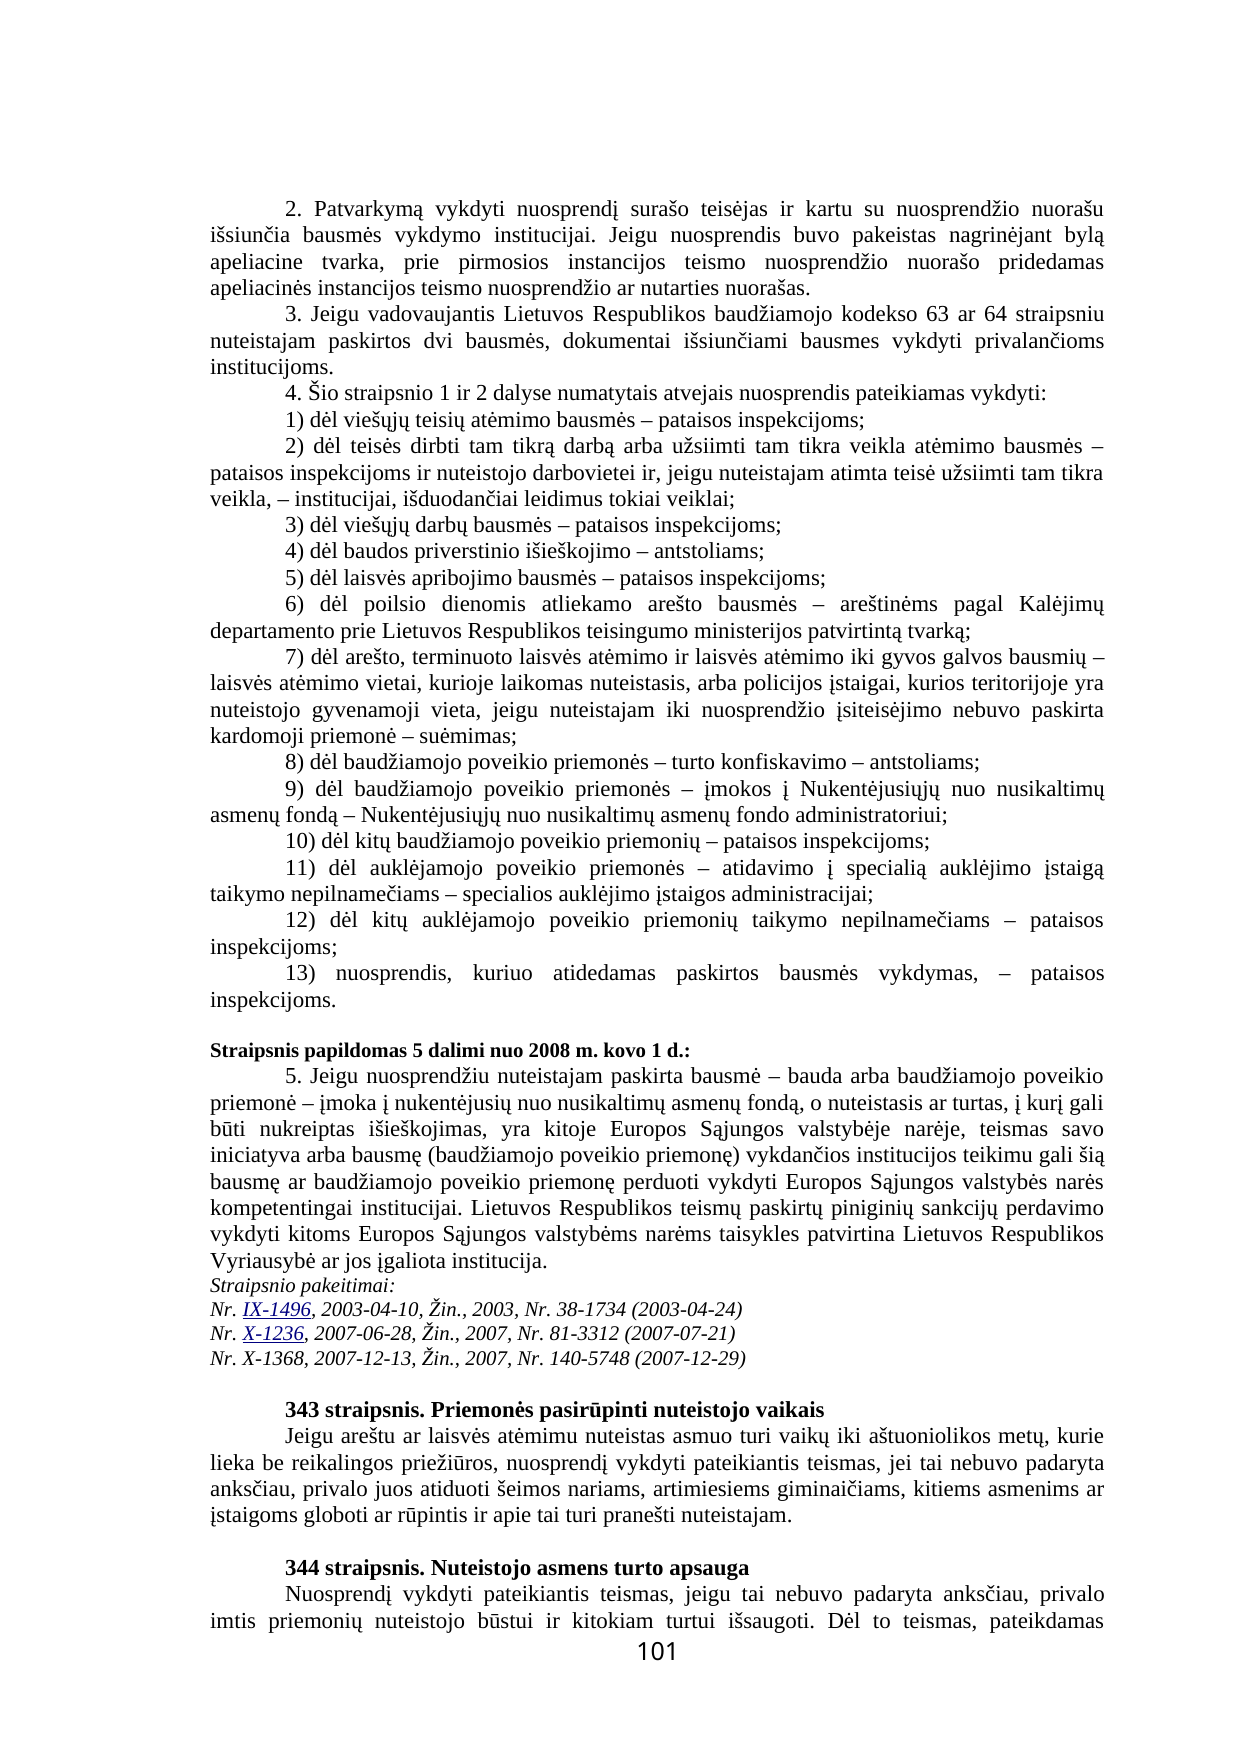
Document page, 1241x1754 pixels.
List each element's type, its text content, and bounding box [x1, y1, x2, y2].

text Nr. X-1368, 2007-12-13, Žin., 2007, Nr. 140-5748 (2007-12-29) [210, 1345, 1106, 1369]
text 8) dėl baudžiamojo poveikio priemonės – turto konfiskavimo – antstoliams; [210, 748, 1106, 775]
text 343 straipsnis. Priemonės pasirūpinti nuteistojo vaikais [210, 1396, 1106, 1422]
text 11) dėl auklėjamojo poveikio priemonės – atidavimo į specialią auklėjimo įstaigą taikymo nepilnamečiams – specialios auklėjimo įstaigos administracijai; [210, 854, 1106, 907]
text 3) dėl viešųjų darbų bausmės – pataisos inspekcijoms; [210, 511, 1106, 538]
text 7) dėl arešto, terminuoto laisvės atėmimo ir laisvės atėmimo iki gyvos galvos bausmių – laisvės atėmimo vietai, kurioje laikomas nuteistasis, arba policijos įstaigai, kurios teritorijoje yra nuteistojo gyvenamoji vieta, jeigu nuteistajam iki nuosprendžio įsiteisėjimo nebuvo paskirta kardomoji priemonė – suėmimas; [210, 643, 1106, 748]
text Jeigu areštu ar laisvės atėmimu nuteistas asmuo turi vaikų iki aštuoniolikos metų, kurie lieka be reikalingos priežiūros, nuosprendį vykdyti pateikiantis teismas, jei tai nebuvo padaryta anksčiau, privalo juos atiduoti šeimos nariams, artimiesiems giminaičiams, kitiems asmenims ar įstaigoms globoti ar rūpintis ir apie tai turi pranešti nuteistajam. [210, 1422, 1106, 1528]
text 4. Šio straipsnio 1 ir 2 dalyse numatytais atvejais nuosprendis pateikiamas vykdyti: [210, 379, 1106, 406]
text 6) dėl poilsio dienomis atliekamo arešto bausmės – areštinėms pagal Kalėjimų departamento prie Lietuvos Respublikos teisingumo ministerijos patvirtintą tvarką; [210, 590, 1106, 643]
text 5) dėl laisvės apribojimo bausmės – pataisos inspekcijoms; [210, 564, 1106, 590]
text 13) nuosprendis, kuriuo atidedamas paskirtos bausmės vykdymas, – pataisos inspekcijoms. [210, 959, 1106, 1012]
text 4) dėl baudos priverstinio išieškojimo – antstoliams; [210, 538, 1106, 564]
text Nr. IX-1496, 2003-04-10, Žin., 2003, Nr. 38-1734 (2003-04-24) [210, 1297, 1106, 1321]
text Nuosprendį vykdyti pateikiantis teismas, jeigu tai nebuvo padaryta anksčiau, privalo imtis priemonių nuteistojo būstui ir kitokiam turtui išsaugoti. Dėl to teismas, pateikdamas [210, 1580, 1106, 1633]
text 3. Jeigu vadovaujantis Lietuvos Respublikos baudžiamojo kodekso 63 ar 64 straipsniu nuteistajam paskirtos dvi bausmės, dokumentai išsiunčiami bausmes vykdyti privalančioms institucijoms. [210, 300, 1106, 379]
text Nr. X-1236, 2007-06-28, Žin., 2007, Nr. 81-3312 (2007-07-21) [210, 1321, 1106, 1345]
text 2) dėl teisės dirbti tam tikrą darbą arba užsiimti tam tikra veikla atėmimo bausmės – pataisos inspekcijoms ir nuteistojo darbovietei ir, jeigu nuteistajam atimta teisė užsiimti tam tikra veikla, – institucijai, išduodančiai leidimus tokiai veiklai; [210, 432, 1106, 511]
text Straipsnio pakeitimai: [210, 1273, 1106, 1297]
text 9) dėl baudžiamojo poveikio priemonės – įmokos į Nukentėjusiųjų nuo nusikaltimų asmenų fondą – Nukentėjusiųjų nuo nusikaltimų asmenų fondo administratoriui; [210, 775, 1106, 827]
text 2. Patvarkymą vykdyti nuosprendį surašo teisėjas ir kartu su nuosprendžio nuorašu išsiunčia bausmės vykdymo institucijai. Jeigu nuosprendis buvo pakeistas nagrinėjant bylą apeliacine tvarka, prie pirmosios instancijos teismo nuosprendžio nuorašo pridedamas apeliacinės instancijos teismo nuosprendžio ar nutarties nuorašas. [210, 195, 1106, 300]
text Straipsnis papildomas 5 dalimi nuo 2008 m. kovo 1 d.: [210, 1038, 1106, 1062]
text 1) dėl viešųjų teisių atėmimo bausmės – pataisos inspekcijoms; [210, 406, 1106, 432]
text 12) dėl kitų auklėjamojo poveikio priemonių taikymo nepilnamečiams – pataisos inspekcijoms; [210, 907, 1106, 959]
text 5. Jeigu nuosprendžiu nuteistajam paskirta bausmė – bauda arba baudžiamojo poveikio priemonė – įmoka į nukentėjusių nuo nusikaltimų asmenų fondą, o nuteistasis ar turtas, į kurį gali būti nukreiptas išieškojimas, yra kitoje Europos Sąjungos valstybėje narėje, teismas savo iniciatyva arba bausmę (baudžiamojo poveikio priemonę) vykdančios institucijos teikimu gali šią bausmę ar baudžiamojo poveikio priemonę perduoti vykdyti Europos Sąjungos valstybės narės kompetentingai institucijai. Lietuvos Respublikos teismų paskirtų piniginių sankcijų perdavimo vykdyti kitoms Europos Sąjungos valstybėms narėms taisykles patvirtina Lietuvos Respublikos Vyriausybė ar jos įgaliota institucija. [210, 1062, 1106, 1273]
text 344 straipsnis. Nuteistojo asmens turto apsauga [210, 1554, 1106, 1580]
text 10) dėl kitų baudžiamojo poveikio priemonių – pataisos inspekcijoms; [210, 827, 1106, 854]
